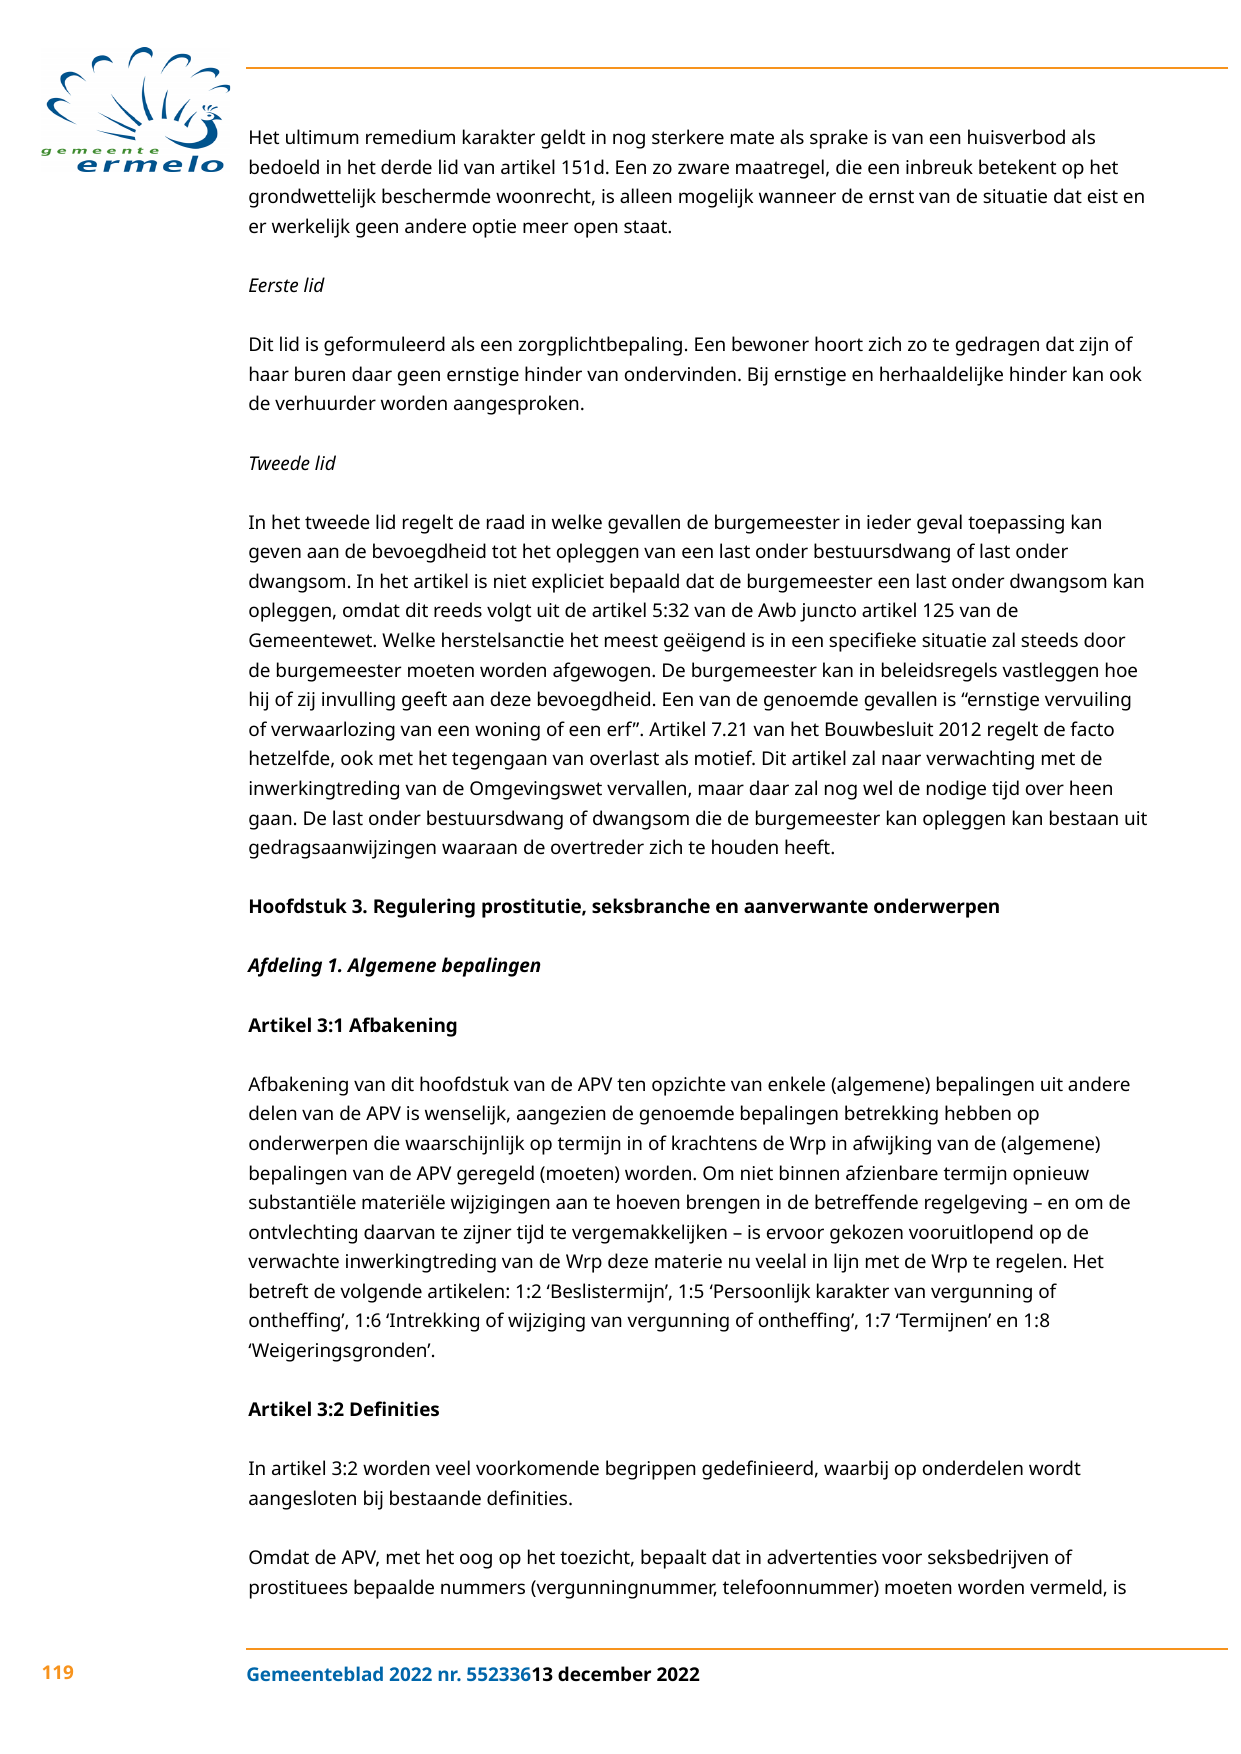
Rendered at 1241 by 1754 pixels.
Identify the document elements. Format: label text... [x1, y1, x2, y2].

text Afdeling 1. Algemene bepalingen [248, 953, 1152, 978]
text Hoofdstuk 3. Regulering prostitutie, seksbranche en aanverwante onderwerpen [248, 893, 1152, 919]
text Afbakening van dit hoofdstuk van de APV ten opzichte van enkele (algemene) bepalingen uit andere delen van de APV is wenselijk, aangezien de genoemde bepalingen betrekking hebben op onderwerpen die waarschijnlijk op termijn in of krachtens de Wrp in afwijking van de (algemene) bepalingen van de APV geregeld (moeten) worden. Om niet binnen afzienbare termijn opnieuw substantiële materiële wijzigingen aan te hoeven brengen in de betreffende regelgeving – en om de ontvlechting daarvan te zijner tijd te vergemakkelijken – is ervoor gekozen vooruitlopend op de verwachte inwerkingtreding van de Wrp deze materie nu veelal in lijn met de Wrp te regelen. Het betreft de volgende artikelen: 1:2 ‘Beslistermijn’, 1:5 ‘Persoonlijk karakter van vergunning of ontheffing’, 1:6 ‘Intrekking of wijziging van vergunning of ontheffing’, 1:7 ‘Termijnen’ en 1:8 ‘Weigeringsgronden’. [248, 1071, 1152, 1363]
text In het tweede lid regelt de raad in welke gevallen de burgemeester in ieder geval toepassing kan geven aan de bevoegdheid tot het opleggen van een last onder bestuursdwang of last onder dwangsom. In het artikel is niet expliciet bepaald dat de burgemeester een last onder dwangsom kan opleggen, omdat dit reeds volgt uit de artikel 5:32 van de Awb juncto artikel 125 van de Gemeentewet. Welke herstelsanctie het meest geëigend is in een specifieke situatie zal steeds door de burgemeester moeten worden afgewogen. De burgemeester kan in beleidsregels vastleggen hoe hij of zij invulling geeft aan deze bevoegdheid. Een van de genoemde gevallen is “ernstige vervuiling of verwaarlozing van een woning of een erf”. Artikel 7.21 van het Bouwbesluit 2012 regelt de facto hetzelfde, ook met het tegengaan van overlast als motief. Dit artikel zal naar verwachting met de inwerkingtreding van de Omgevingswet vervallen, maar daar zal nog wel de nodige tijd over heen gaan. De last onder bestuursdwang of dwangsom die de burgemeester kan opleggen kan bestaan uit gedragsaanwijzingen waaraan de overtreder zich te houden heeft. [248, 509, 1152, 860]
text Eerste lid [248, 272, 1152, 298]
text Het ultimum remedium karakter geldt in nog sterkere mate als sprake is van een huisverbod als bedoeld in het derde lid van artikel 151d. Een zo zware maatregel, die een inbreuk betekent op het grondwettelijk beschermde woonrecht, is alleen mogelijk wanneer de ernst van de situatie dat eist en er werkelijk geen andere optie meer open staat. [248, 124, 1152, 239]
text Artikel 3:1 Afbakening [248, 1012, 1152, 1038]
text In artikel 3:2 worden veel voorkomende begrippen gedefinieerd, waarbij op onderdelen wordt aangesloten bij bestaande definities. [248, 1456, 1152, 1511]
text Artikel 3:2 Definities [248, 1396, 1152, 1422]
picture [41, 47, 231, 172]
text Omdat de APV, met het oog op het toezicht, bepaalt dat in advertenties voor seksbedrijven of prostituees bepaalde nummers (vergunningnummer, telefoonnummer) moeten worden vermeld, is [248, 1544, 1152, 1600]
text Tweede lid [248, 450, 1152, 476]
text Dit lid is geformuleerd als een zorgplichtbepaling. Een bewoner hoort zich zo te gedragen dat zijn of haar buren daar geen ernstige hinder van ondervinden. Bij ernstige en herhaaldelijke hinder kan ook de verhuurder worden aangesproken. [248, 331, 1152, 416]
